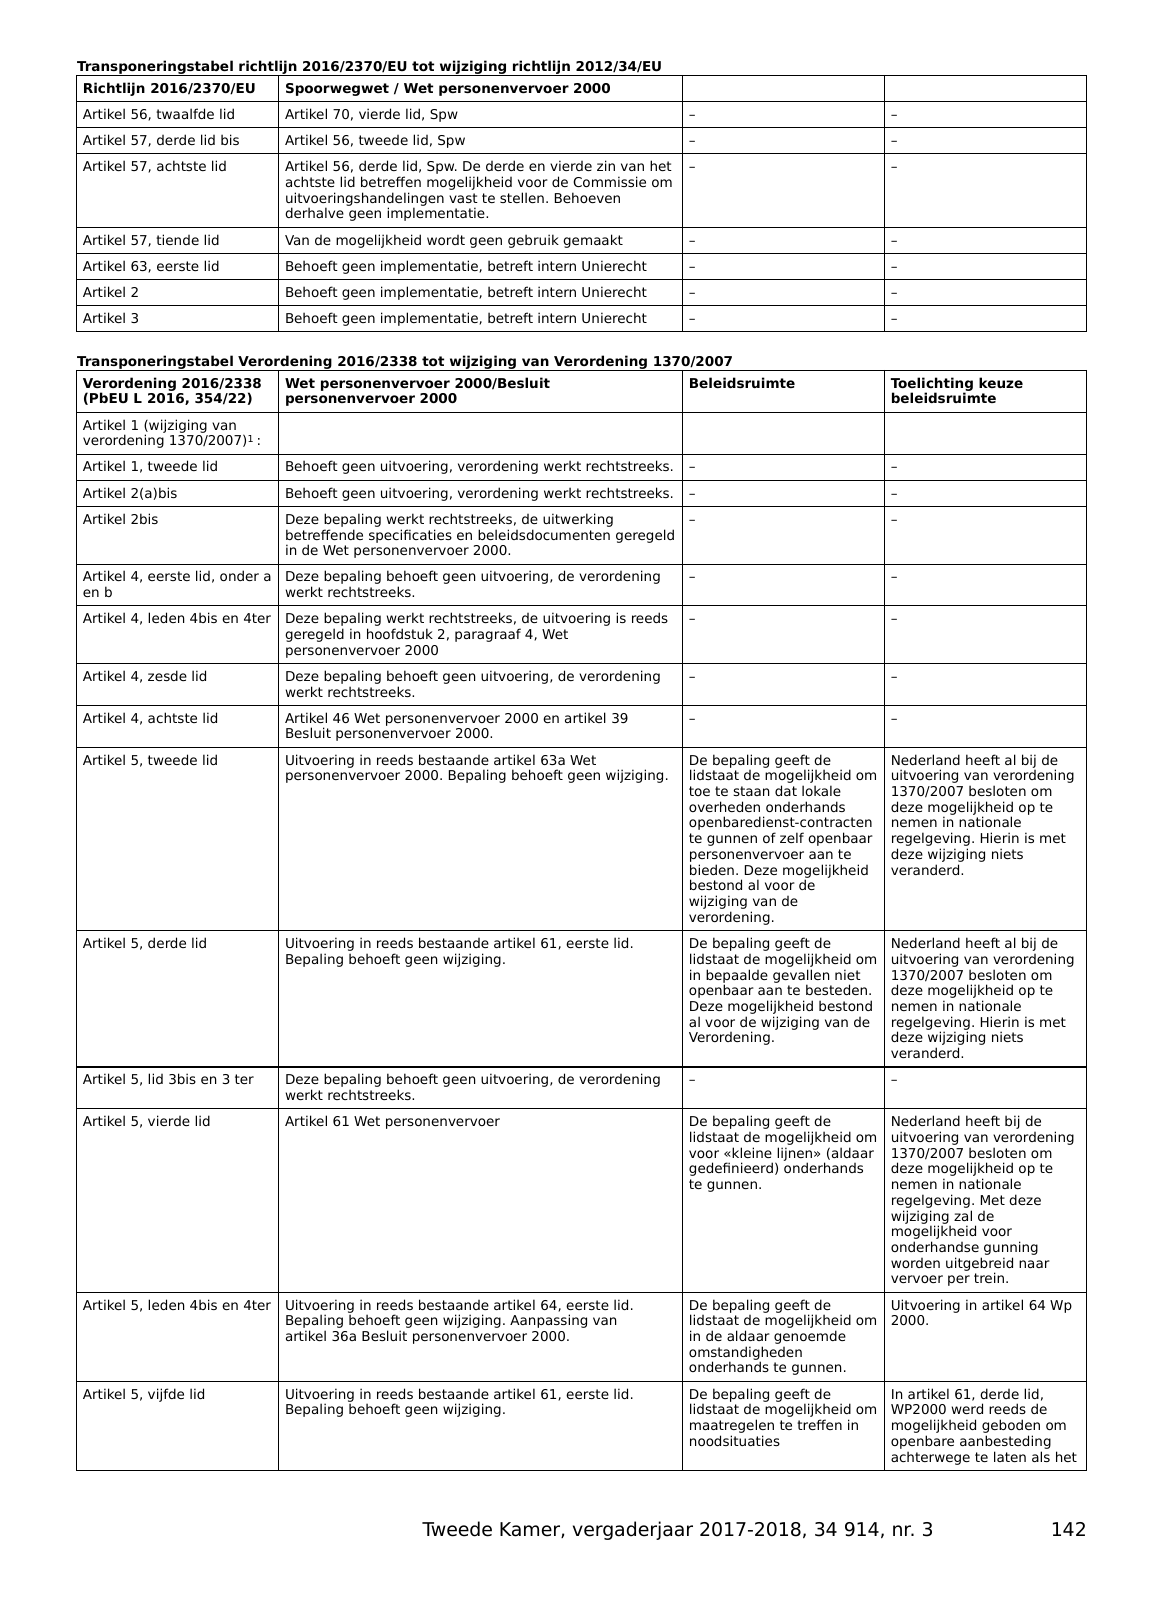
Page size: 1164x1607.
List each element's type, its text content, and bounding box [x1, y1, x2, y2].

table_cell – [885, 606, 1086, 663]
table_cell Artikel 5, lid 3bis en 3 ter [77, 1068, 278, 1108]
table_cell Artikel 61 Wet personenvervoer [279, 1109, 682, 1292]
table_cell [885, 76, 1086, 101]
table_cell Spoorwegwet / Wet personenvervoer 2000 [279, 76, 682, 101]
table_cell Artikel 56, twaalfde lid [77, 102, 278, 127]
table_cell – [683, 154, 884, 227]
table_cell De bepaling geeft de lidstaat de mogelijkheid om voor «kleine lijnen» (aldaar gedefinieerd) onderhands te gunnen. [683, 1109, 884, 1292]
table_cell – [683, 1068, 884, 1108]
table_cell [683, 413, 884, 453]
table_cell Van de mogelijkheid wordt geen gebruik gemaakt [279, 228, 682, 253]
table_cell Artikel 57, achtste lid [77, 154, 278, 227]
table_cell Uitvoering in reeds bestaande artikel 64, eerste lid. Bepaling behoeft geen wijziging. Aanpassing van artikel 36a Besluit personenvervoer 2000. [279, 1293, 682, 1381]
table_cell Wet personenvervoer 2000/Besluit personenvervoer 2000 [279, 371, 682, 412]
table_cell Artikel 56, tweede lid, Spw [279, 128, 682, 153]
table_cell Nederland heeft al bij de uitvoering van verordening 1370/2007 besloten om deze mogelijkheid op te nemen in nationale regelgeving. Hierin is met deze wijziging niets veranderd. [885, 748, 1086, 930]
table_cell – [885, 280, 1086, 305]
table_cell – [683, 565, 884, 605]
table_cell – [885, 306, 1086, 331]
table_cell Artikel 63, eerste lid [77, 254, 278, 279]
table_cell Behoeft geen implementatie, betreft intern Unierecht [279, 306, 682, 331]
table_cell [683, 76, 884, 101]
table_cell Artikel 70, vierde lid, Spw [279, 102, 682, 127]
table_cell – [683, 228, 884, 253]
table_cell Deze bepaling behoeft geen uitvoering, de verordening werkt rechtstreeks. [279, 565, 682, 605]
table_cell – [885, 128, 1086, 153]
table_cell Artikel 2bis [77, 507, 278, 563]
table_cell Artikel 4, leden 4bis en 4ter [77, 606, 278, 663]
table_cell Artikel 5, tweede lid [77, 748, 278, 930]
table_cell De bepaling geeft de lidstaat de mogelijkheid om toe te staan dat lokale overheden onderhands openbaredienst-contracten te gunnen of zelf openbaar personenvervoer aan te bieden. Deze mogelijkheid bestond al voor de wijziging van de verordening. [683, 748, 884, 930]
table_cell – [683, 455, 884, 480]
table_cell – [683, 254, 884, 279]
table_cell Uitvoering in reeds bestaande artikel 63a Wet personenvervoer 2000. Bepaling behoeft geen wijziging. [279, 748, 682, 930]
table_cell Artikel 2(a)bis [77, 481, 278, 506]
table_cell [885, 413, 1086, 453]
table_cell – [683, 481, 884, 506]
table_cell Artikel 1 (wijziging van verordening 1370/2007)1: [77, 413, 278, 453]
table_cell De bepaling geeft de lidstaat de mogelijkheid om maatregelen te treffen in noodsituaties [683, 1382, 884, 1470]
table_cell – [885, 254, 1086, 279]
table_cell Behoeft geen implementatie, betreft intern Unierecht [279, 280, 682, 305]
table_cell Behoeft geen uitvoering, verordening werkt rechtstreeks. [279, 455, 682, 480]
table_cell Deze bepaling werkt rechtstreeks, de uitwerking betreffende specificaties en beleidsdocumenten geregeld in de Wet personenvervoer 2000. [279, 507, 682, 563]
table_cell Uitvoering in artikel 64 Wp 2000. [885, 1293, 1086, 1381]
table_cell – [885, 228, 1086, 253]
table_cell Artikel 56, derde lid, Spw. De derde en vierde zin van het achtste lid betreffen mogelijkheid voor de Commissie om uitvoeringshandelingen vast te stellen. Behoeven derhalve geen implementatie. [279, 154, 682, 227]
table_cell – [683, 102, 884, 127]
table_cell Deze bepaling werkt rechtstreeks, de uitvoering is reeds geregeld in hoofdstuk 2, paragraaf 4, Wet personenvervoer 2000 [279, 606, 682, 663]
table_cell Toelichting keuze beleidsruimte [885, 371, 1086, 412]
table_cell Behoeft geen implementatie, betreft intern Unierecht [279, 254, 682, 279]
table_cell Artikel 57, tiende lid [77, 228, 278, 253]
table_cell Deze bepaling behoeft geen uitvoering, de verordening werkt rechtstreeks. [279, 1068, 682, 1108]
table_cell Nederland heeft bij de uitvoering van verordening 1370/2007 besloten om deze mogelijkheid op te nemen in nationale regelgeving. Met deze wijziging zal de mogelijkheid voor onderhandse gunning worden uitgebreid naar vervoer per trein. [885, 1109, 1086, 1292]
table_cell Artikel 4, zesde lid [77, 664, 278, 705]
table_cell Artikel 5, vijfde lid [77, 1382, 278, 1470]
table_cell Artikel 5, derde lid [77, 931, 278, 1066]
table_cell – [683, 128, 884, 153]
table_cell Artikel 1, tweede lid [77, 455, 278, 480]
table_cell – [683, 280, 884, 305]
table_cell – [683, 507, 884, 563]
table_cell [279, 413, 682, 453]
table_cell – [885, 1068, 1086, 1108]
table_cell Artikel 3 [77, 306, 278, 331]
table_cell – [885, 455, 1086, 480]
table_header Transponeringstabel richtlijn 2016/2370/EU tot wijziging richtlijn 2012/34/EU [77, 59, 1087, 75]
table_cell Artikel 4, eerste lid, onder a en b [77, 565, 278, 605]
table_cell Artikel 4, achtste lid [77, 706, 278, 747]
table_cell – [885, 102, 1086, 127]
table_cell Artikel 46 Wet personenvervoer 2000 en artikel 39 Besluit personenvervoer 2000. [279, 706, 682, 747]
table_cell Artikel 5, leden 4bis en 4ter [77, 1293, 278, 1381]
table_cell Uitvoering in reeds bestaande artikel 61, eerste lid. Bepaling behoeft geen wijziging. [279, 931, 682, 1066]
table_cell – [885, 507, 1086, 563]
table_cell – [885, 481, 1086, 506]
table_cell – [683, 706, 884, 747]
table_header Transponeringstabel Verordening 2016/2338 tot wijziging van Verordening 1370/2007 [77, 354, 1087, 370]
table_cell Artikel 5, vierde lid [77, 1109, 278, 1292]
table_cell Artikel 57, derde lid bis [77, 128, 278, 153]
table_cell Beleidsruimte [683, 371, 884, 412]
table_cell De bepaling geeft de lidstaat de mogelijkheid om in bepaalde gevallen niet openbaar aan te besteden. Deze mogelijkheid bestond al voor de wijziging van de Verordening. [683, 931, 884, 1066]
table_cell Richtlijn 2016/2370/EU [77, 76, 278, 101]
table_cell – [683, 306, 884, 331]
table_cell – [885, 154, 1086, 227]
table_cell Verordening 2016/2338 (PbEU L 2016, 354/22) [77, 371, 278, 412]
table_cell In artikel 61, derde lid, WP2000 werd reeds de mogelijkheid geboden om openbare aanbesteding achterwege te laten als het [885, 1382, 1086, 1470]
table_cell – [885, 706, 1086, 747]
table_cell – [683, 664, 884, 705]
table_cell Uitvoering in reeds bestaande artikel 61, eerste lid. Bepaling behoeft geen wijziging. [279, 1382, 682, 1470]
table_cell – [683, 606, 884, 663]
table_cell Behoeft geen uitvoering, verordening werkt rechtstreeks. [279, 481, 682, 506]
table_cell Nederland heeft al bij de uitvoering van verordening 1370/2007 besloten om deze mogelijkheid op te nemen in nationale regelgeving. Hierin is met deze wijziging niets veranderd. [885, 931, 1086, 1066]
table_cell Artikel 2 [77, 280, 278, 305]
table_cell – [885, 664, 1086, 705]
table_cell Deze bepaling behoeft geen uitvoering, de verordening werkt rechtstreeks. [279, 664, 682, 705]
table_cell De bepaling geeft de lidstaat de mogelijkheid om in de aldaar genoemde omstandigheden onderhands te gunnen. [683, 1293, 884, 1381]
table_cell – [885, 565, 1086, 605]
